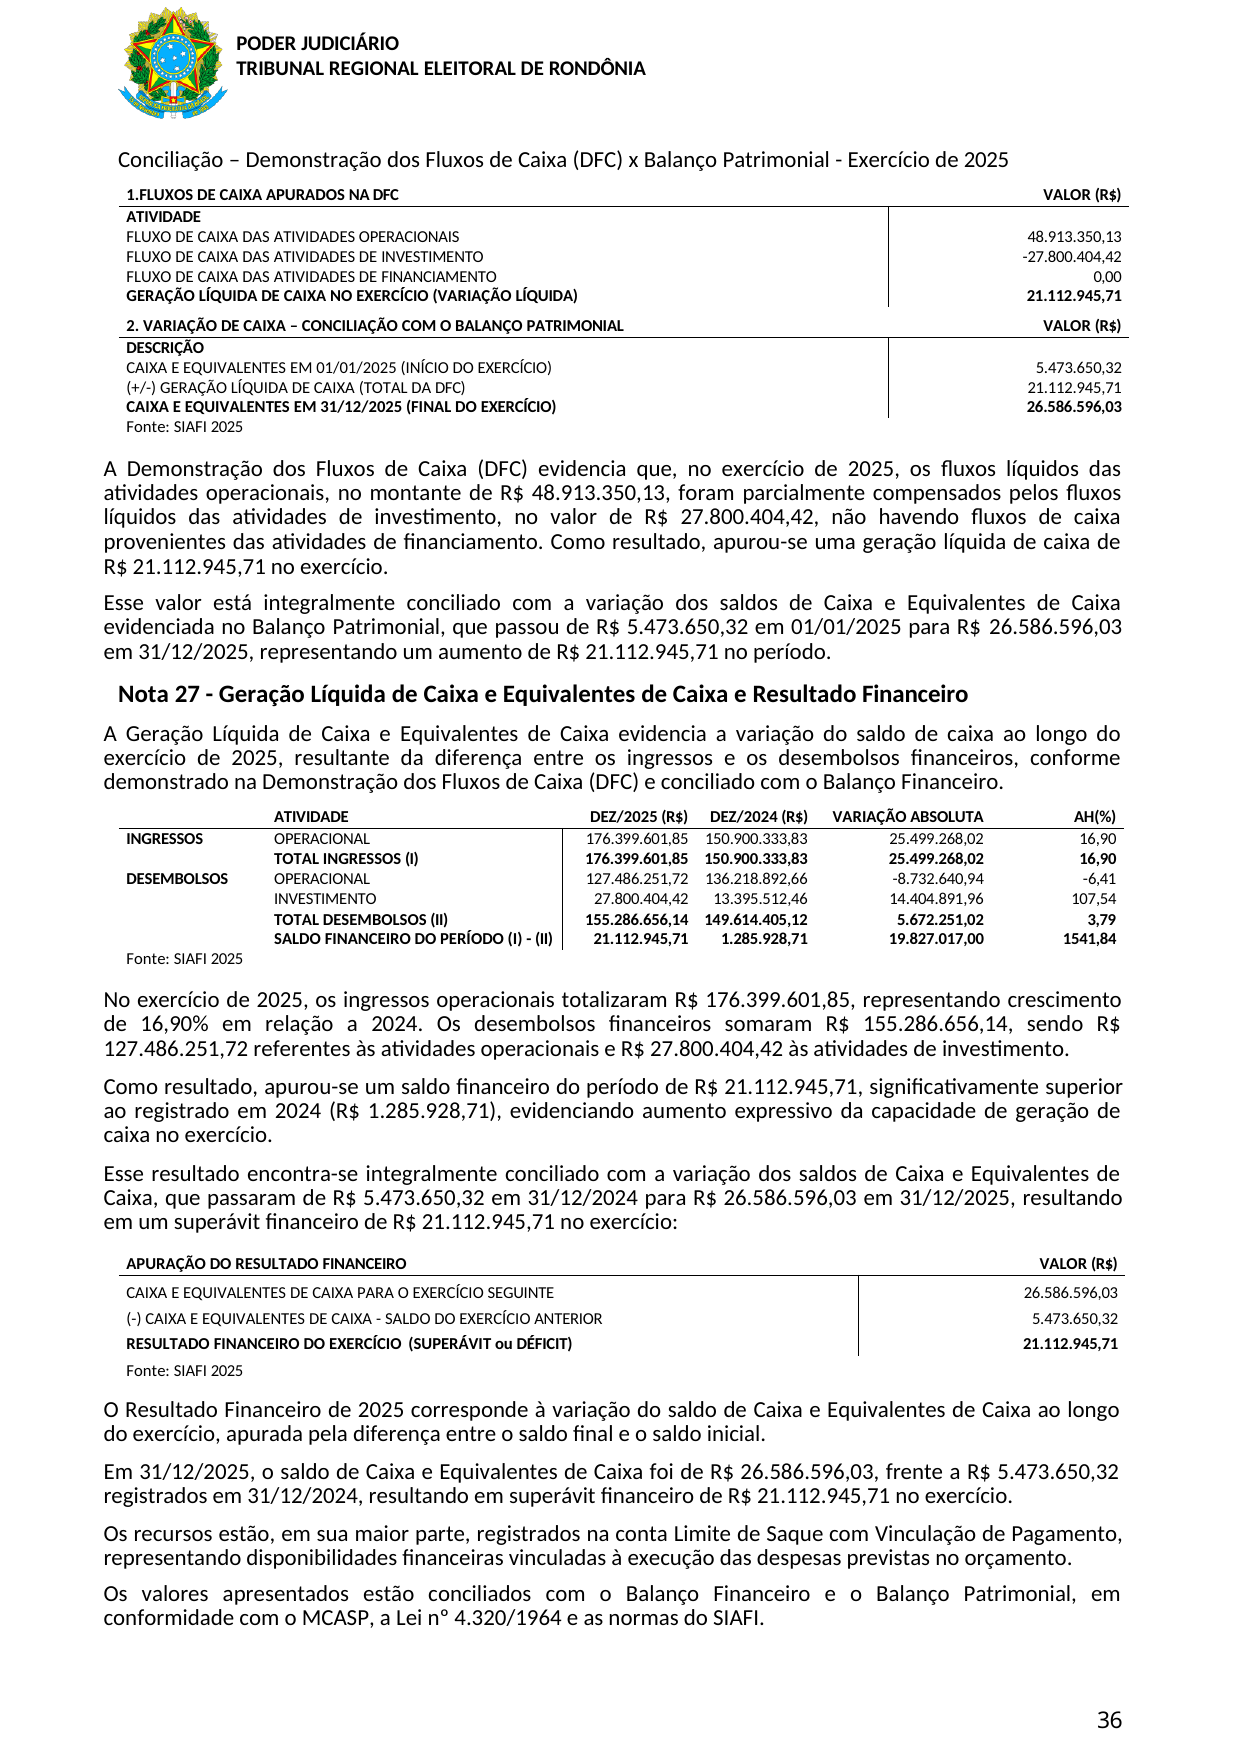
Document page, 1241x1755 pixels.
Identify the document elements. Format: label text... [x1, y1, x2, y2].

table_cell 155.286.656,14 [563, 911, 696, 931]
table_cell 21.112.945,71 [889, 379, 1129, 399]
text Esse valor está integralmente conciliado com a variação dos saldos de Caixa e Equivalentes de Caixa evidenciada no Balanço Patrimonial, que passou de R$ 5.473.650,32 em 01/01/2025 para R$ 26.586.596,03 em 31/12/2025, representando um aumento de R$ 21.112.945,71 no período. [103, 591, 1122, 665]
table_header 1.FLUXOS DE CAIXA APURADOS NA DFC [119, 189, 888, 206]
table_cell CAIXA E EQUIVALENTES DE CAIXA PARA O EXERCÍCIO SEGUINTE [119, 1276, 858, 1306]
table_cell 176.399.601,85 [563, 829, 696, 850]
table_cell 19.827.017,00 [820, 931, 1023, 950]
text Os valores apresentados estão conciliados com o Balanço Financeiro e o Balanço Patrimonial, em conformidade com o MCASP, a Lei nº 4.320/1964 e as normas do SIAFI. [103, 1582, 1123, 1631]
table_cell 21.112.945,71 [859, 1333, 1125, 1356]
text Esse resultado encontra-se integralmente conciliado com a variação dos saldos de Caixa e Equivalentes de Caixa, que passaram de R$ 5.473.650,32 em 31/12/2024 para R$ 26.586.596,03 em 31/12/2025, resultando em um superávit financeiro de R$ 21.112.945,71 no exercício: [103, 1161, 1123, 1235]
table_cell [889, 338, 1129, 359]
text Conciliação – Demonstração dos Fluxos de Caixa (DFC) x Balanço Patrimonial - Exercício de 2025 [118, 146, 1152, 172]
text A Demonstração dos Fluxos de Caixa (DFC) evidencia que, no exercício de 2025, os fluxos líquidos das atividades operacionais, no montante de R$ 48.913.350,13, foram parcialmente compensados pelos fluxos líquidos das atividades de investimento, no valor de R$ 27.800.404,42, não havendo fluxos de caixa provenientes das atividades de financiamento. Como resultado, apurou-se uma geração líquida de caixa de R$ 21.112.945,71 no exercício. [103, 457, 1123, 580]
table_cell 3,79 [1023, 911, 1123, 931]
subtitle Nota 27 - Geração Líquida de Caixa e Equivalentes de Caixa e Resultado Financeiro [118, 678, 1152, 708]
table_cell INVESTIMENTO [252, 890, 562, 911]
table_cell 21.112.945,71 [563, 931, 696, 950]
table_header DEZ/2025 (R$) [563, 811, 696, 828]
table_cell 26.586.596,03 [889, 400, 1129, 418]
table_cell 136.218.892,66 [696, 870, 820, 890]
table_cell (-) CAIXA E EQUIVALENTES DE CAIXA - SALDO DO EXERCÍCIO ANTERIOR [119, 1306, 858, 1333]
table_cell 1.285.928,71 [696, 931, 820, 950]
table_cell -27.800.404,42 [889, 248, 1129, 268]
table_cell -8.732.640,94 [820, 870, 1023, 890]
table_cell [119, 850, 252, 870]
table_cell [119, 911, 252, 931]
table_cell 150.900.333,83 [696, 850, 820, 870]
table_cell 149.614.405,12 [696, 911, 820, 931]
table_cell (+/-) GERAÇÃO LÍQUIDA DE CAIXA (TOTAL DA DFC) [119, 379, 888, 399]
table_cell VALOR (R$) [888, 307, 1129, 337]
table_cell 16,90 [1023, 829, 1123, 850]
table_cell 27.800.404,42 [563, 890, 696, 911]
table_cell 5.473.650,32 [859, 1306, 1125, 1333]
table_cell DESCRIÇÃO [119, 338, 888, 359]
table_header DEZ/2024 (R$) [696, 811, 820, 828]
table_header APURAÇÃO DO RESULTADO FINANCEIRO [119, 1258, 859, 1274]
table_cell Fonte: SIAFI 2025 [119, 1356, 859, 1382]
table_cell Fonte: SIAFI 2025 [119, 418, 888, 438]
text Em 31/12/2025, o saldo de Caixa e Equivalentes de Caixa foi de R$ 26.586.596,03, frente a R$ 5.473.650,32 registrados em 31/12/2024, resultando em superávit financeiro de R$ 21.112.945,71 no exercício. [103, 1460, 1122, 1509]
table_cell 16,90 [1023, 850, 1123, 870]
table_cell DESEMBOLSOS [119, 870, 252, 890]
table_cell 1541,84 [1023, 931, 1123, 950]
table_cell Fonte: SIAFI 2025 [119, 950, 562, 970]
table_cell [696, 950, 820, 970]
table_cell TOTAL DESEMBOLSOS (II) [252, 911, 562, 931]
table_cell 150.900.333,83 [696, 829, 820, 850]
table_cell [889, 207, 1129, 227]
table_cell [888, 418, 1129, 438]
table_cell CAIXA E EQUIVALENTES EM 31/12/2025 (FINAL DO EXERCÍCIO) [119, 400, 888, 418]
table_cell 26.586.596,03 [859, 1276, 1125, 1306]
table_cell 127.486.251,72 [563, 870, 696, 890]
table_cell 0,00 [889, 268, 1129, 288]
table_cell [119, 931, 252, 950]
table_cell [119, 890, 252, 911]
table_header VALOR (R$) [888, 189, 1129, 206]
table_cell [820, 950, 1023, 970]
table_cell FLUXO DE CAIXA DAS ATIVIDADES OPERACIONAIS [119, 228, 888, 248]
table_cell [1023, 950, 1123, 970]
table_header AH(%) [1023, 811, 1123, 828]
text No exercício de 2025, os ingressos operacionais totalizaram R$ 176.399.601,85, representando crescimento de 16,90% em relação a 2024. Os desembolsos financeiros somaram R$ 155.286.656,14, sendo R$ 127.486.251,72 referentes às atividades operacionais e R$ 27.800.404,42 às atividades de investimento. [103, 988, 1122, 1062]
table_cell INGRESSOS [119, 829, 252, 850]
table_cell GERAÇÃO LÍQUIDA DE CAIXA NO EXERCÍCIO (VARIAÇÃO LÍQUIDA) [119, 289, 888, 307]
table_cell [563, 950, 696, 970]
table_cell 176.399.601,85 [563, 850, 696, 870]
table_cell [859, 1356, 1125, 1382]
table_cell OPERACIONAL [252, 870, 562, 890]
table_cell FLUXO DE CAIXA DAS ATIVIDADES DE FINANCIAMENTO [119, 268, 888, 288]
text O Resultado Financeiro de 2025 corresponde à variação do saldo de Caixa e Equivalentes de Caixa ao longo do exercício, apurada pela diferença entre o saldo final e o saldo inicial. [103, 1398, 1122, 1447]
table_cell FLUXO DE CAIXA DAS ATIVIDADES DE INVESTIMENTO [119, 248, 888, 268]
table_cell 5.473.650,32 [889, 359, 1129, 379]
text Como resultado, apurou-se um saldo financeiro do período de R$ 21.112.945,71, significativamente superior ao registrado em 2024 (R$ 1.285.928,71), evidenciando aumento expressivo da capacidade de geração de caixa no exercício. [103, 1074, 1123, 1148]
table_cell ATIVIDADE [119, 207, 888, 227]
table_cell TOTAL INGRESSOS (I) [252, 850, 562, 870]
table_header VARIAÇÃO ABSOLUTA [820, 811, 1023, 828]
table_cell 48.913.350,13 [889, 228, 1129, 248]
table_cell CAIXA E EQUIVALENTES EM 01/01/2025 (INÍCIO DO EXERCÍCIO) [119, 359, 888, 379]
table_cell SALDO FINANCEIRO DO PERÍODO (I) - (II) [252, 931, 562, 950]
text A Geração Líquida de Caixa e Equivalentes de Caixa evidencia a variação do saldo de caixa ao longo do exercício de 2025, resultante da diferença entre os ingressos e os desembolsos financeiros, conforme demonstrado na Demonstração dos Fluxos de Caixa (DFC) e conciliado com o Balanço Financeiro. [103, 721, 1123, 795]
table_header VALOR (R$) [859, 1258, 1125, 1274]
table_cell 25.499.268,02 [820, 829, 1023, 850]
table_header ATIVIDADE [252, 811, 562, 828]
table_cell 13.395.512,46 [696, 890, 820, 911]
table_cell 2. VARIAÇÃO DE CAIXA – CONCILIAÇÃO COM O BALANÇO PATRIMONIAL [119, 307, 888, 337]
table_cell 14.404.891,96 [820, 890, 1023, 911]
table_header [119, 811, 252, 828]
table_cell 5.672.251,02 [820, 911, 1023, 931]
table_cell OPERACIONAL [252, 829, 562, 850]
table_cell RESULTADO FINANCEIRO DO EXERCÍCIO (SUPERÁVIT ou DÉFICIT) [119, 1333, 858, 1356]
text Os recursos estão, em sua maior parte, registrados na conta Limite de Saque com Vinculação de Pagamento, representando disponibilidades financeiras vinculadas à execução das despesas previstas no orçamento. [103, 1522, 1123, 1571]
table_cell 107,54 [1023, 890, 1123, 911]
table_cell 25.499.268,02 [820, 850, 1023, 870]
table_cell 21.112.945,71 [889, 289, 1129, 307]
table_cell -6,41 [1023, 870, 1123, 890]
